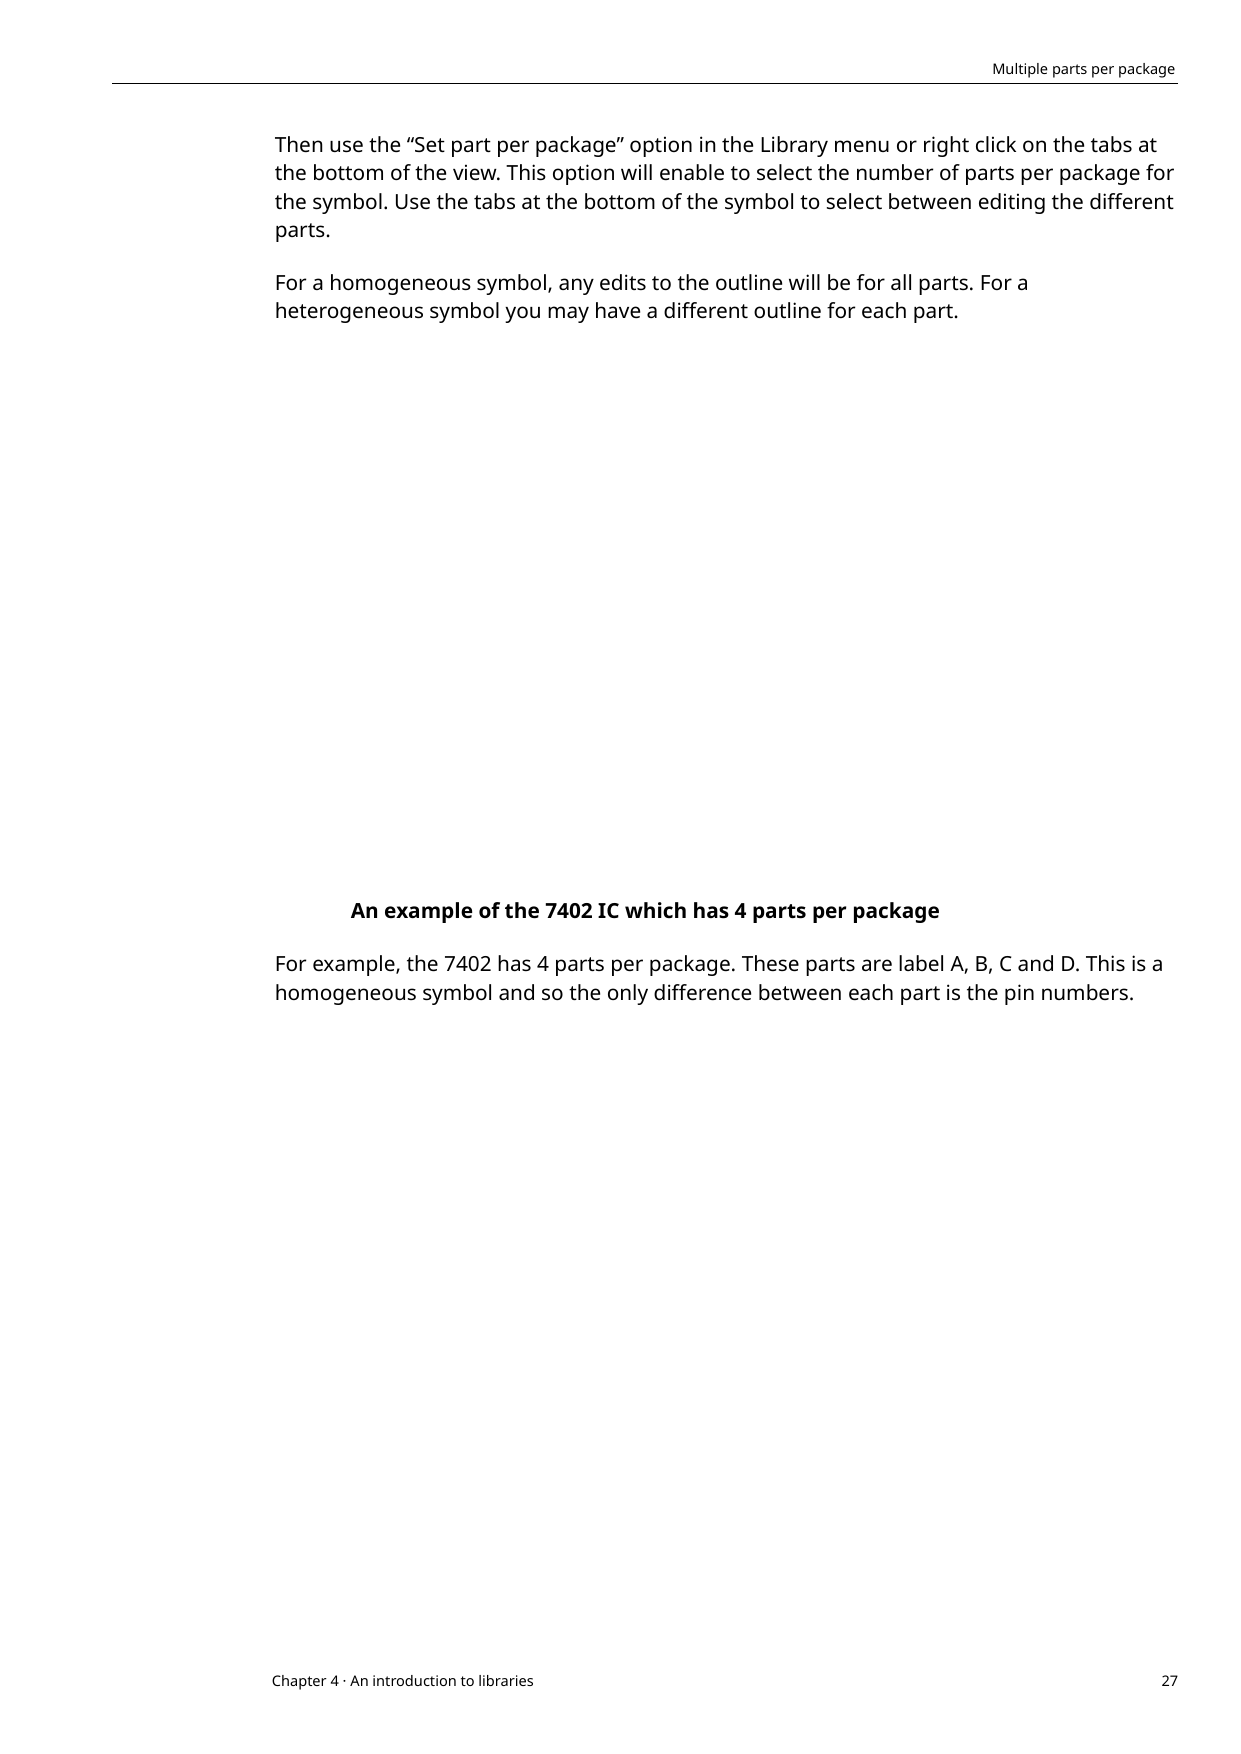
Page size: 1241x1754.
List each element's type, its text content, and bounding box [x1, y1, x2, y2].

text For example, the 7402 has 4 parts per package. These parts are label A, B, C and D. This is a homogeneous symbol and so the only difference between each part is the pin numbers. [274, 949, 1178, 1006]
text Then use the “Set part per package” option in the Library menu or right click on the tabs at the bottom of the view. This option will enable to select the number of parts per package for the symbol. Use the tabs at the bottom of the symbol to select between editing the different parts. [274, 130, 1178, 244]
text For a homogeneous symbol, any edits to the outline will be for all parts. For a heterogeneous symbol you may have a different outline for each part. [274, 268, 1178, 325]
text An example of the 7402 IC which has 4 parts per package [112, 337, 1178, 925]
